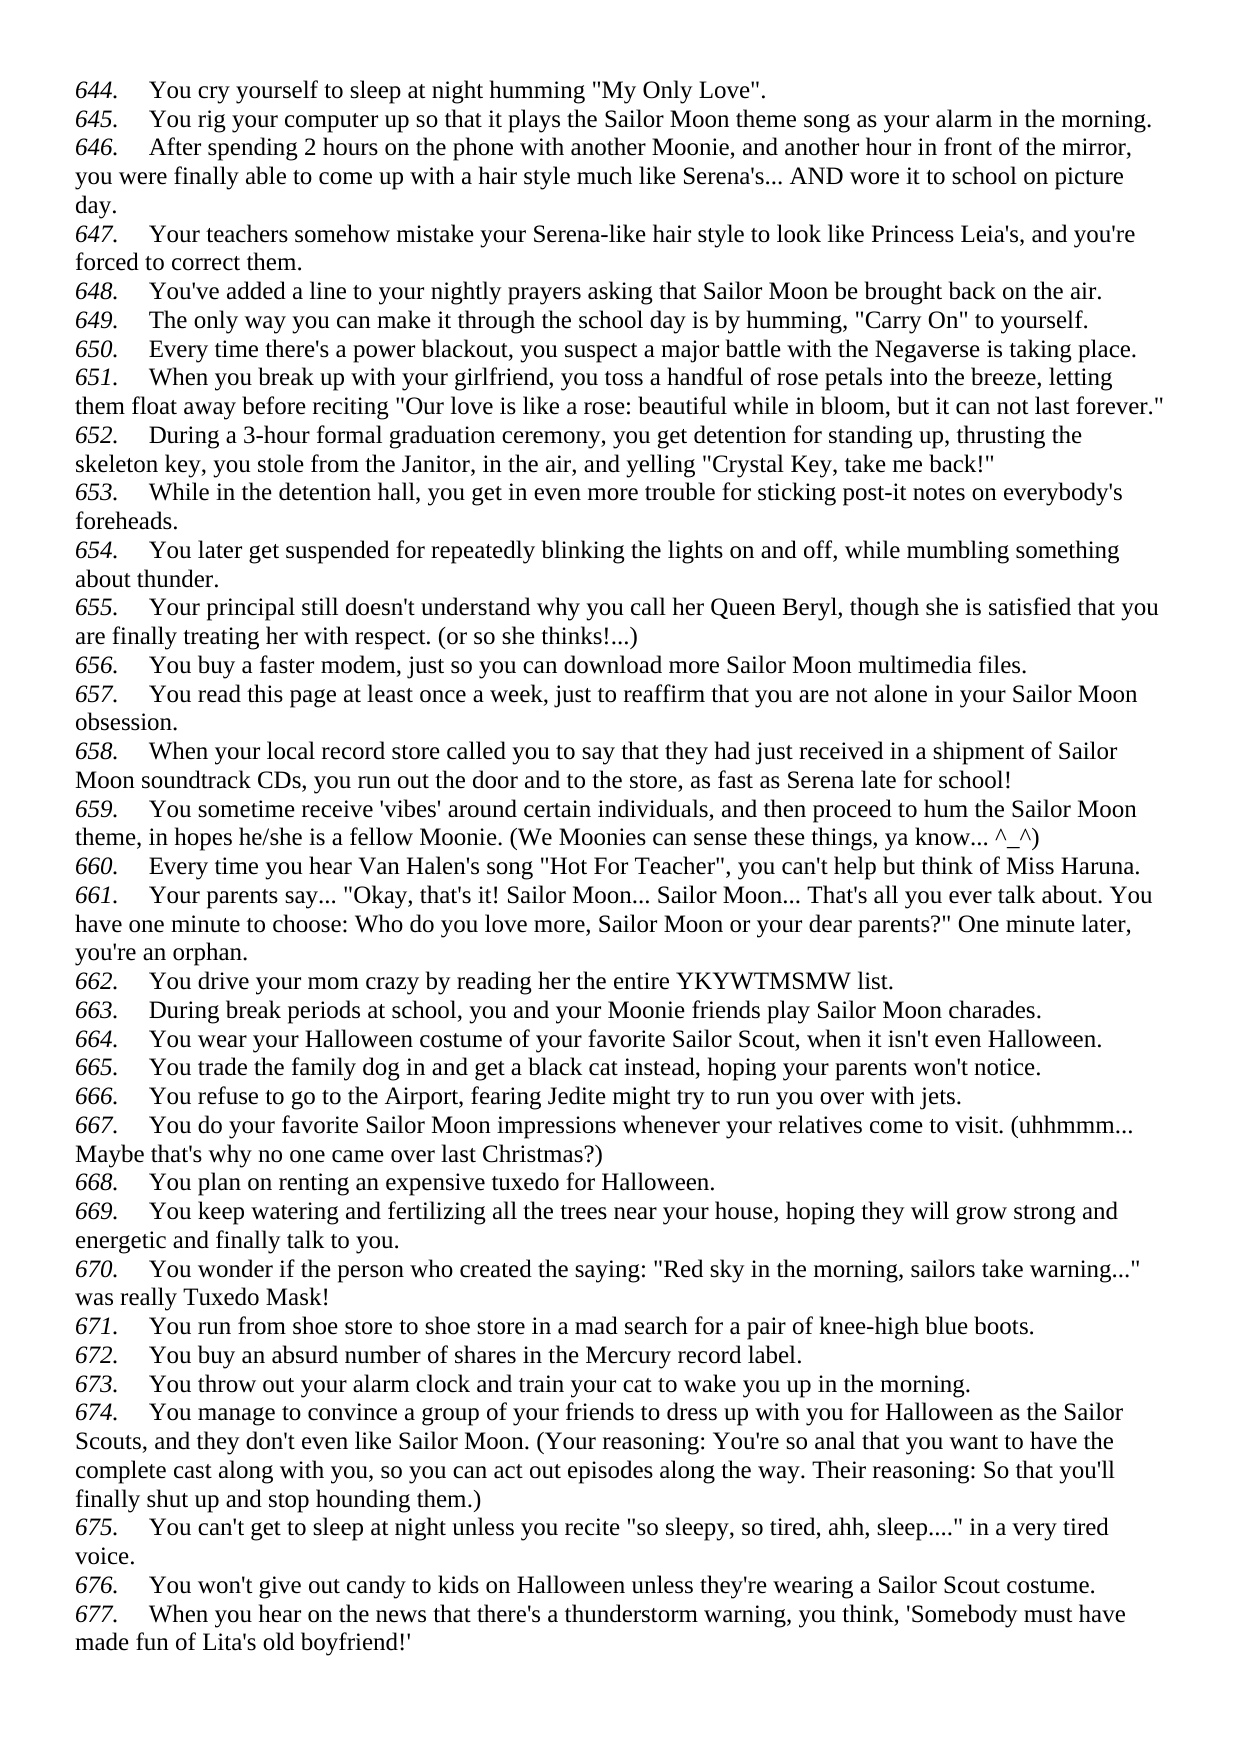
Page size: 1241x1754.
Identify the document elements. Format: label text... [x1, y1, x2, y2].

list You do your favorite Sailor Moon impressions whenever your relatives come to visit. (uhhmmm... Maybe that's why no one came over last Christmas?) [75, 1110, 1165, 1167]
list When your local record store called you to say that they had just received in a shipment of Sailor Moon soundtrack CDs, you run out the door and to the store, as fast as Serena late for school! [75, 736, 1165, 794]
list You later get suspended for repeatedly blinking the lights on and off, while mumbling something about thunder. [75, 535, 1165, 592]
list Your parents say... "Okay, that's it! Sailor Moon... Sailor Moon... That's all you ever talk about. You have one minute to choose: Who do you love more, Sailor Moon or your dear parents?" One minute later, you're an orphan. [75, 880, 1165, 966]
list You buy a faster modem, just so you can download more Sailor Moon multimedia files. [75, 650, 1165, 679]
list Your principal still doesn't understand why you call her Queen Beryl, though she is satisfied that you are finally treating her with respect. (or so she thinks!...) [75, 592, 1165, 650]
list Your teachers somehow mistake your Serena-like hair style to look like Princess Leia's, and you're forced to correct them. [75, 219, 1165, 276]
list You can't get to sleep at night unless you recite "so sleepy, so tired, ahh, sleep...." in a very tired voice. [75, 1512, 1165, 1570]
list During a 3-hour formal graduation ceremony, you get detention for standing up, thrusting the skeleton key, you stole from the Janitor, in the air, and yelling "Crystal Key, take me back!" [75, 420, 1165, 477]
list Every time you hear Van Halen's song "Hot For Teacher", you can't help but think of Miss Haruna. [75, 851, 1165, 880]
list When you break up with your girlfriend, you toss a handful of rose petals into the breeze, letting them float away before reciting "Our love is like a rose: beautiful while in bloom, but it can not last forever." [75, 362, 1165, 420]
list You buy an absurd number of shares in the Mercury record label. [75, 1340, 1165, 1369]
list You throw out your alarm clock and train your cat to wake you up in the morning. [75, 1369, 1165, 1397]
list You keep watering and fertilizing all the trees near your house, hoping they will grow strong and energetic and finally talk to you. [75, 1196, 1165, 1254]
list You drive your mom crazy by reading her the entire YKYWTMSMW list. [75, 966, 1165, 995]
list You sometime receive 'vibes' around certain individuals, and then proceed to hum the Sailor Moon theme, in hopes he/she is a fellow Moonie. (We Moonies can sense these things, ya know... ^_^) [75, 794, 1165, 851]
list You cry yourself to sleep at night humming "My Only Love". [75, 75, 1165, 104]
list You've added a line to your nightly prayers asking that Sailor Moon be brought back on the air. [75, 276, 1165, 305]
list You run from shoe store to shoe store in a mad search for a pair of knee-high blue boots. [75, 1311, 1165, 1340]
list When you hear on the news that there's a thunderstorm warning, you think, 'Somebody must have made fun of Lita's old boyfriend!' [75, 1599, 1165, 1656]
list After spending 2 hours on the phone with another Moonie, and another hour in front of the mirror, you were finally able to come up with a hair style much like Serena's... AND wore it to school on picture day. [75, 132, 1165, 219]
list The only way you can make it through the school day is by humming, "Carry On" to yourself. [75, 305, 1165, 334]
list You read this page at least once a week, just to reaffirm that you are not alone in your Sailor Moon obsession. [75, 679, 1165, 736]
list You won't give out candy to kids on Halloween unless they're wearing a Sailor Scout costume. [75, 1570, 1165, 1599]
list During break periods at school, you and your Moonie friends play Sailor Moon charades. [75, 995, 1165, 1024]
list You plan on renting an expensive tuxedo for Halloween. [75, 1167, 1165, 1196]
list You manage to convince a group of your friends to dress up with you for Halloween as the Sailor Scouts, and they don't even like Sailor Moon. (Your reasoning: You're so anal that you want to have the complete cast along with you, so you can act out episodes along the way. Their reasoning: So that you'll finally shut up and stop hounding them.) [75, 1397, 1165, 1512]
list While in the detention hall, you get in even more trouble for sticking post-it notes on everybody's foreheads. [75, 477, 1165, 535]
list You rig your computer up so that it plays the Sailor Moon theme song as your alarm in the morning. [75, 104, 1165, 132]
list You wear your Halloween costume of your favorite Sailor Scout, when it isn't even Halloween. [75, 1024, 1165, 1052]
list You refuse to go to the Airport, fearing Jedite might try to run you over with jets. [75, 1081, 1165, 1110]
list You wonder if the person who created the saying: "Red sky in the morning, sailors take warning..." was really Tuxedo Mask! [75, 1254, 1165, 1311]
list You trade the family dog in and get a black cat instead, hoping your parents won't notice. [75, 1052, 1165, 1081]
list Every time there's a power blackout, you suspect a major battle with the Negaverse is taking place. [75, 334, 1165, 362]
